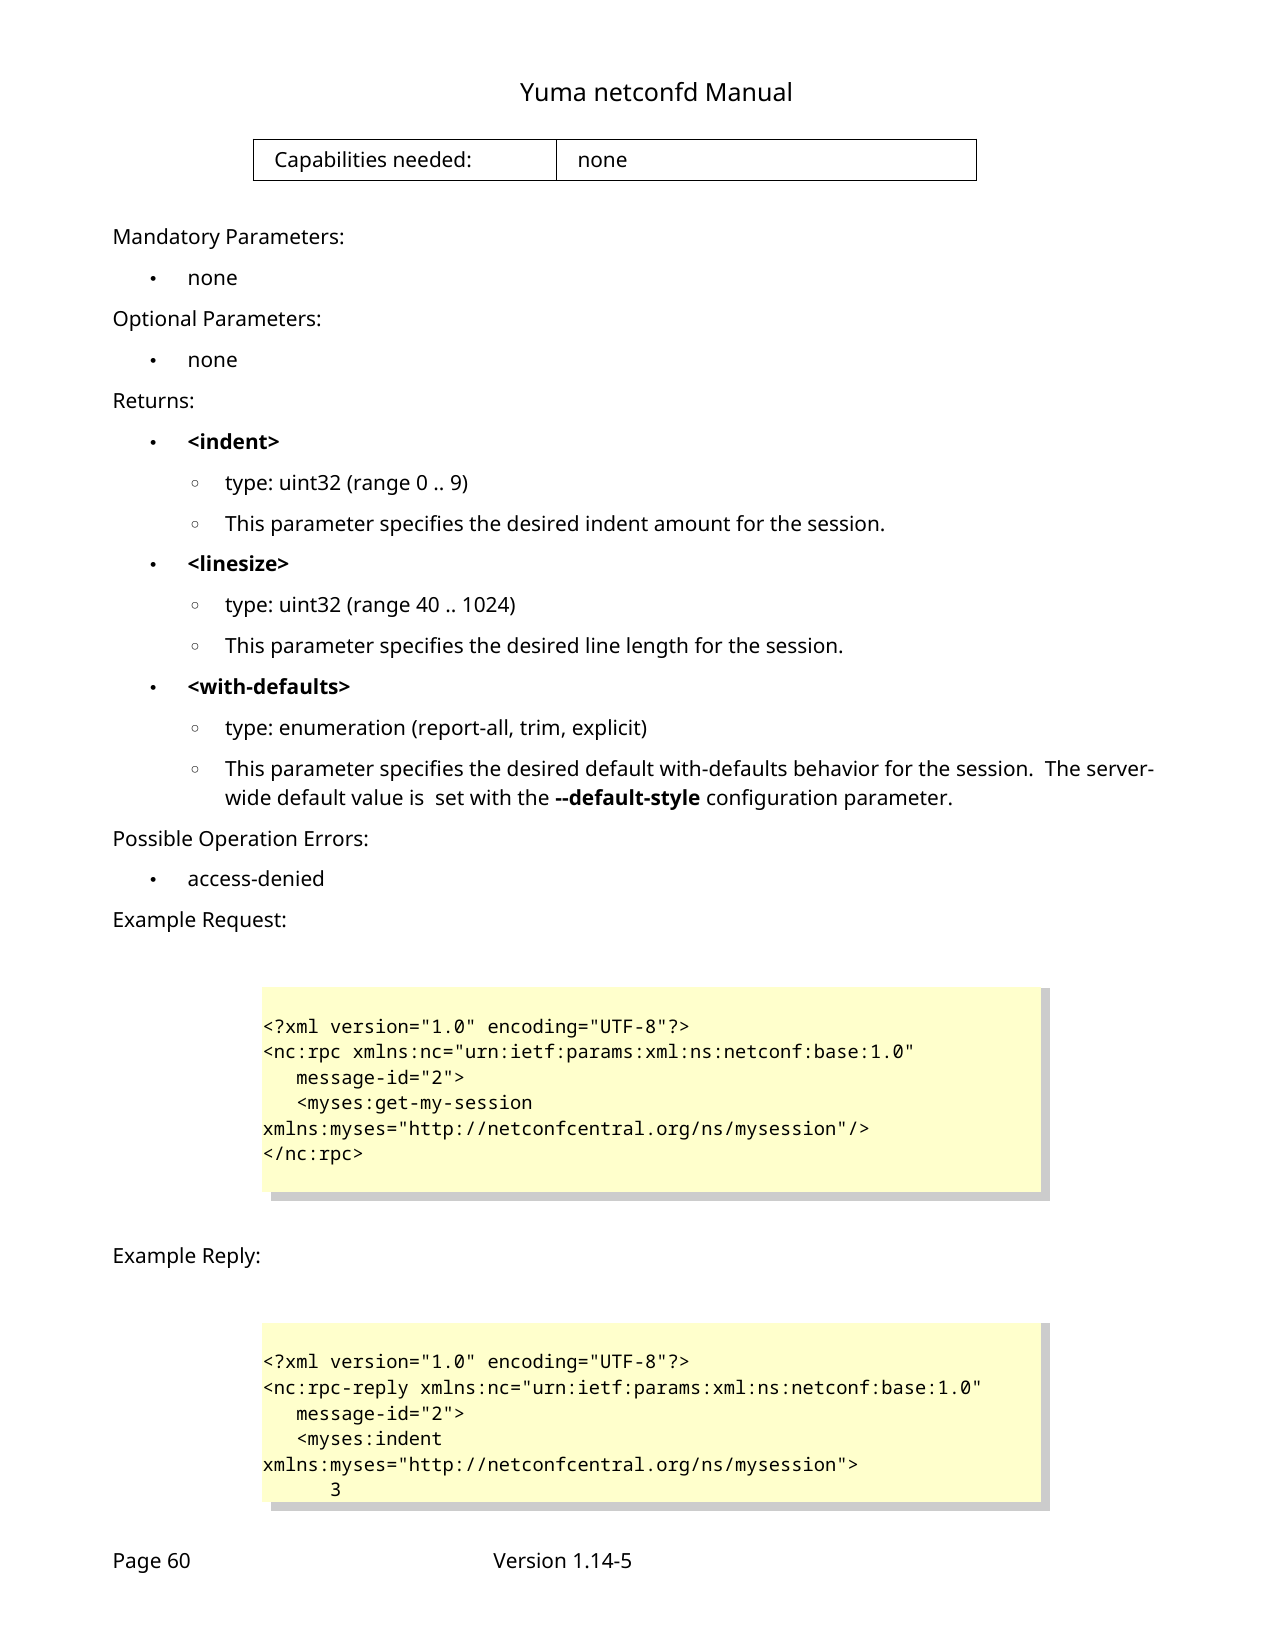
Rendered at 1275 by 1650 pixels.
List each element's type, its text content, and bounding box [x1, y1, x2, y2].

text <?xml version="1.0" encoding="UTF-8"?> [262, 1013, 1041, 1038]
text message-id="2"> [262, 1400, 1041, 1425]
text Optional Parameters: [112, 304, 1200, 332]
list <with-defaults> [150, 672, 1200, 701]
list access-denied [150, 864, 1200, 893]
list none [150, 345, 1200, 373]
list This parameter specifies the desired line length for the session. [187, 631, 1200, 660]
text Example Reply: [112, 1241, 1200, 1270]
text <myses:get-my-session xmlns:myses="http://netconfcentral.org/ns/mysession"/> [262, 1089, 1041, 1141]
list type: uint32 (range 0 .. 9) [187, 468, 1200, 496]
list <indent> [150, 427, 1200, 455]
text <?xml version="1.0" encoding="UTF-8"?> [262, 1349, 1041, 1374]
text Example Request: [112, 906, 1200, 934]
list type: enumeration (report-all, trim, explicit) [187, 713, 1200, 742]
table_cell none [557, 140, 976, 180]
text <nc:rpc xmlns:nc="urn:ietf:params:xml:ns:netconf:base:1.0" [262, 1038, 1041, 1064]
list type: uint32 (range 40 .. 1024) [187, 591, 1200, 619]
text Mandatory Parameters: [112, 222, 1200, 251]
list <linesize> [150, 549, 1200, 578]
text Possible Operation Errors: [112, 824, 1200, 852]
text <nc:rpc-reply xmlns:nc="urn:ietf:params:xml:ns:netconf:base:1.0" [262, 1374, 1041, 1400]
list This parameter specifies the desired default with-defaults behavior for the session. The server-wide default value is set with the --default-style configuration parameter. [187, 754, 1200, 811]
list none [150, 263, 1200, 291]
text message-id="2"> [262, 1064, 1041, 1089]
list This parameter specifies the desired indent amount for the session. [187, 509, 1200, 537]
text </nc:rpc> [262, 1141, 1041, 1166]
text 3 [262, 1476, 1041, 1502]
text Returns: [112, 386, 1200, 414]
text <myses:indent xmlns:myses="http://netconfcentral.org/ns/mysession"> [262, 1425, 1041, 1476]
table_cell Capabilities needed: [254, 140, 556, 180]
